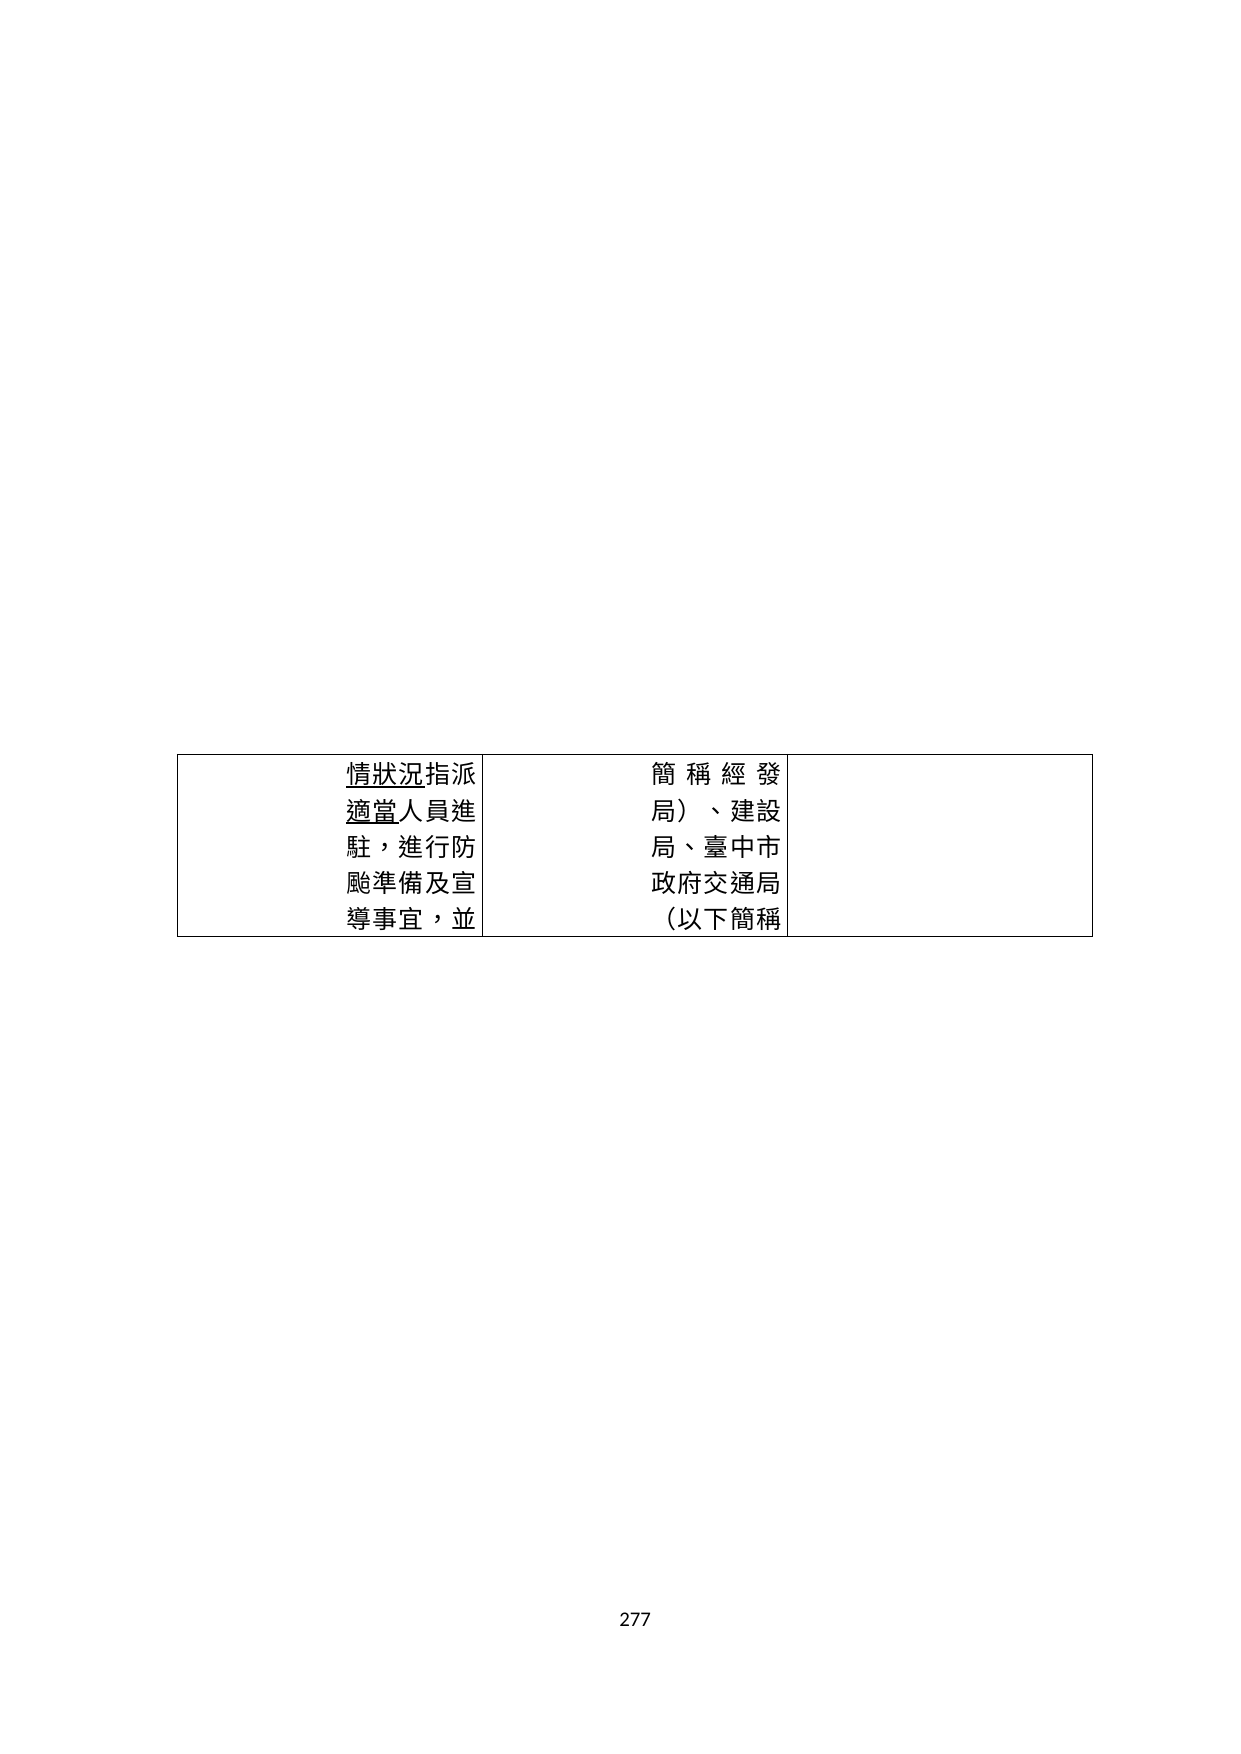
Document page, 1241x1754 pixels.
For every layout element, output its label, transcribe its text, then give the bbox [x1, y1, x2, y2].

table_cell 簡稱經發局）、建設局、臺中市政府交通局（以下簡稱 [483, 755, 787, 936]
table_cell [788, 755, 1092, 936]
table_cell 情狀況指派適當人員進駐，進行防颱準備及宣導事宜，並 [178, 755, 482, 936]
